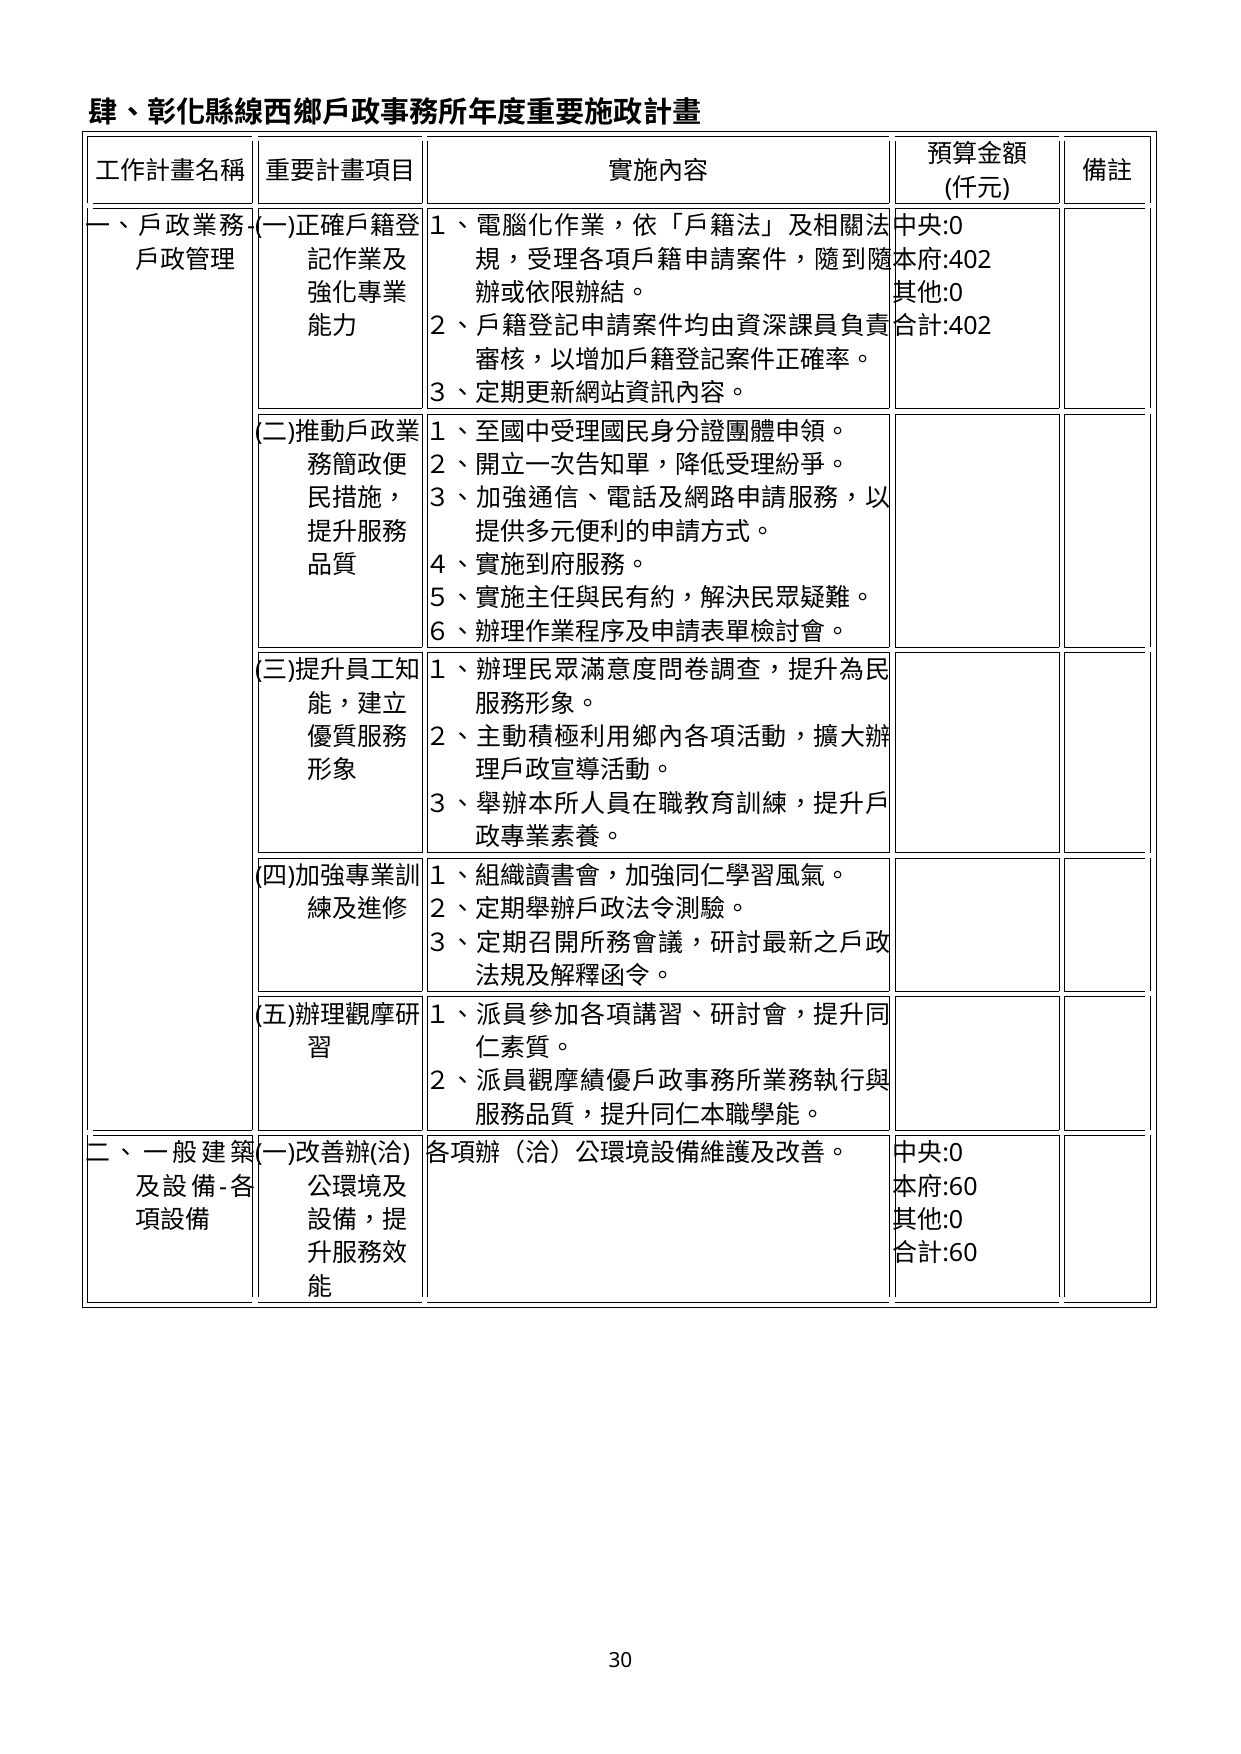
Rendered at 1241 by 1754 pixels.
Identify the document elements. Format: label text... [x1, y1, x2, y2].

table_cell [1062, 852, 1153, 991]
table_cell [896, 859, 1059, 991]
table_cell [1062, 1130, 1153, 1302]
table_cell １、電腦化作業，依「戶籍法」及相關法規，受理各項戶籍申請案件，隨到隨辦或依限辦結。 ２、戶籍登記申請案件均由資深課員負責審核，以增加戶籍登記案件正確率。 ３、定期更新網站資訊內容。 [425, 203, 892, 408]
table_cell 一、戶政業務-戶政管理 [85, 203, 255, 1130]
table_cell 中央:0 本府:402 其他:0 合計:402 [892, 203, 1062, 408]
text 肆、彰化縣線西鄉戶政事務所年度重要施政計畫 [89, 89, 1152, 131]
table_cell １、至國中受理國民身分證團體申領。 ２、開立一次告知單，降低受理紛爭。 ３、加強通信、電話及網路申請服務，以提供多元便利的申請方式。 ４、實施到府服務。 ５、實施主任與民有約，解決民眾疑難。 ６、辦理作業程序及申請表單檢討會。 [425, 408, 892, 647]
table_cell [896, 653, 1059, 852]
table_header 重要計畫項目 [255, 132, 425, 203]
table_cell [1062, 408, 1153, 647]
table_cell [892, 408, 1062, 647]
table_cell [896, 415, 1059, 647]
table_cell 各項辦（洽）公環境設備維護及改善。 [425, 1130, 892, 1302]
table_cell 二、一般建築及設備-各項設備 [85, 1130, 255, 1302]
table_cell (一)正確戶籍登記作業及強化專業能力 [255, 203, 425, 408]
table_cell (二)推動戶政業務簡政便民措施，提升服務品質 [255, 408, 425, 647]
table_header 工作計畫名稱 [85, 132, 255, 203]
table_header 備註 [1062, 132, 1153, 203]
table_cell (四)加強專業訓練及進修 [255, 852, 425, 991]
table_cell [892, 647, 1062, 852]
table_cell [1062, 991, 1153, 1130]
table_cell １、辦理民眾滿意度問卷調查，提升為民服務形象。 ２、主動積極利用鄉內各項活動，擴大辦理戶政宣導活動。 ３、舉辦本所人員在職教育訓練，提升戶政專業素養。 [425, 647, 892, 852]
table_header 實施內容 [425, 132, 892, 203]
table_header 預算金額 (仟元) [892, 132, 1062, 203]
table_cell [1062, 203, 1153, 408]
table_cell １、派員參加各項講習、研討會，提升同仁素質。 ２、派員觀摩績優戶政事務所業務執行與服務品質，提升同仁本職學能。 [425, 991, 892, 1130]
table_cell (一)改善辦(洽)公環境及設備，提升服務效能 [255, 1130, 425, 1302]
table_cell 中央:0 本府:60 其他:0 合計:60 [892, 1130, 1062, 1302]
table_cell [896, 997, 1059, 1130]
table_cell (五)辦理觀摩研習 [255, 991, 425, 1130]
table_cell [1062, 647, 1153, 852]
table_cell [892, 852, 1062, 991]
table_cell (三)提升員工知能，建立優質服務形象 [255, 647, 425, 852]
table_cell [892, 991, 1062, 1130]
table_cell １、組織讀書會，加強同仁學習風氣。 ２、定期舉辦戶政法令測驗。 ３、定期召開所務會議，研討最新之戶政法規及解釋函令。 [425, 852, 892, 991]
